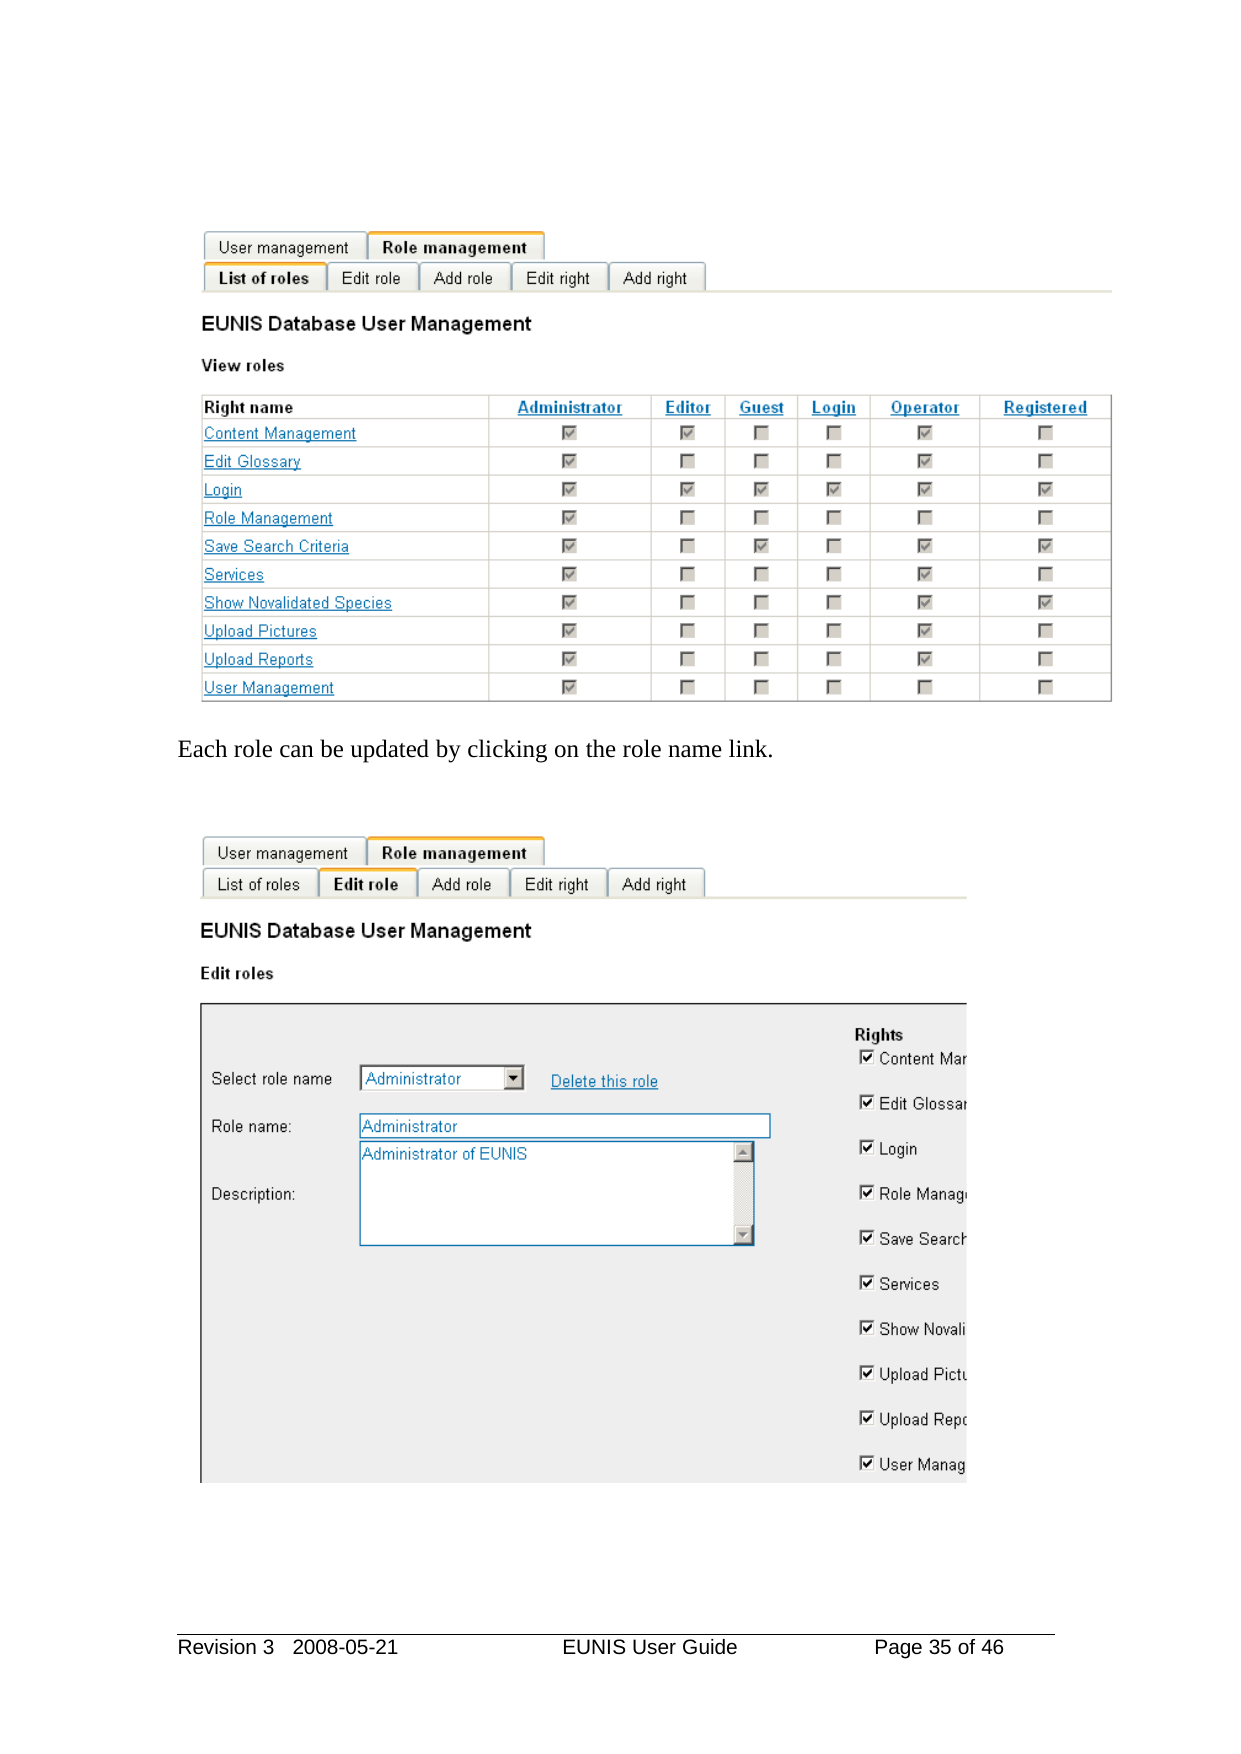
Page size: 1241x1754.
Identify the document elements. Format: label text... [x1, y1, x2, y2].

picture [193, 824, 967, 1483]
text Each role can be updated by clicking on the role name link. [177, 734, 1092, 763]
picture [193, 219, 1117, 713]
